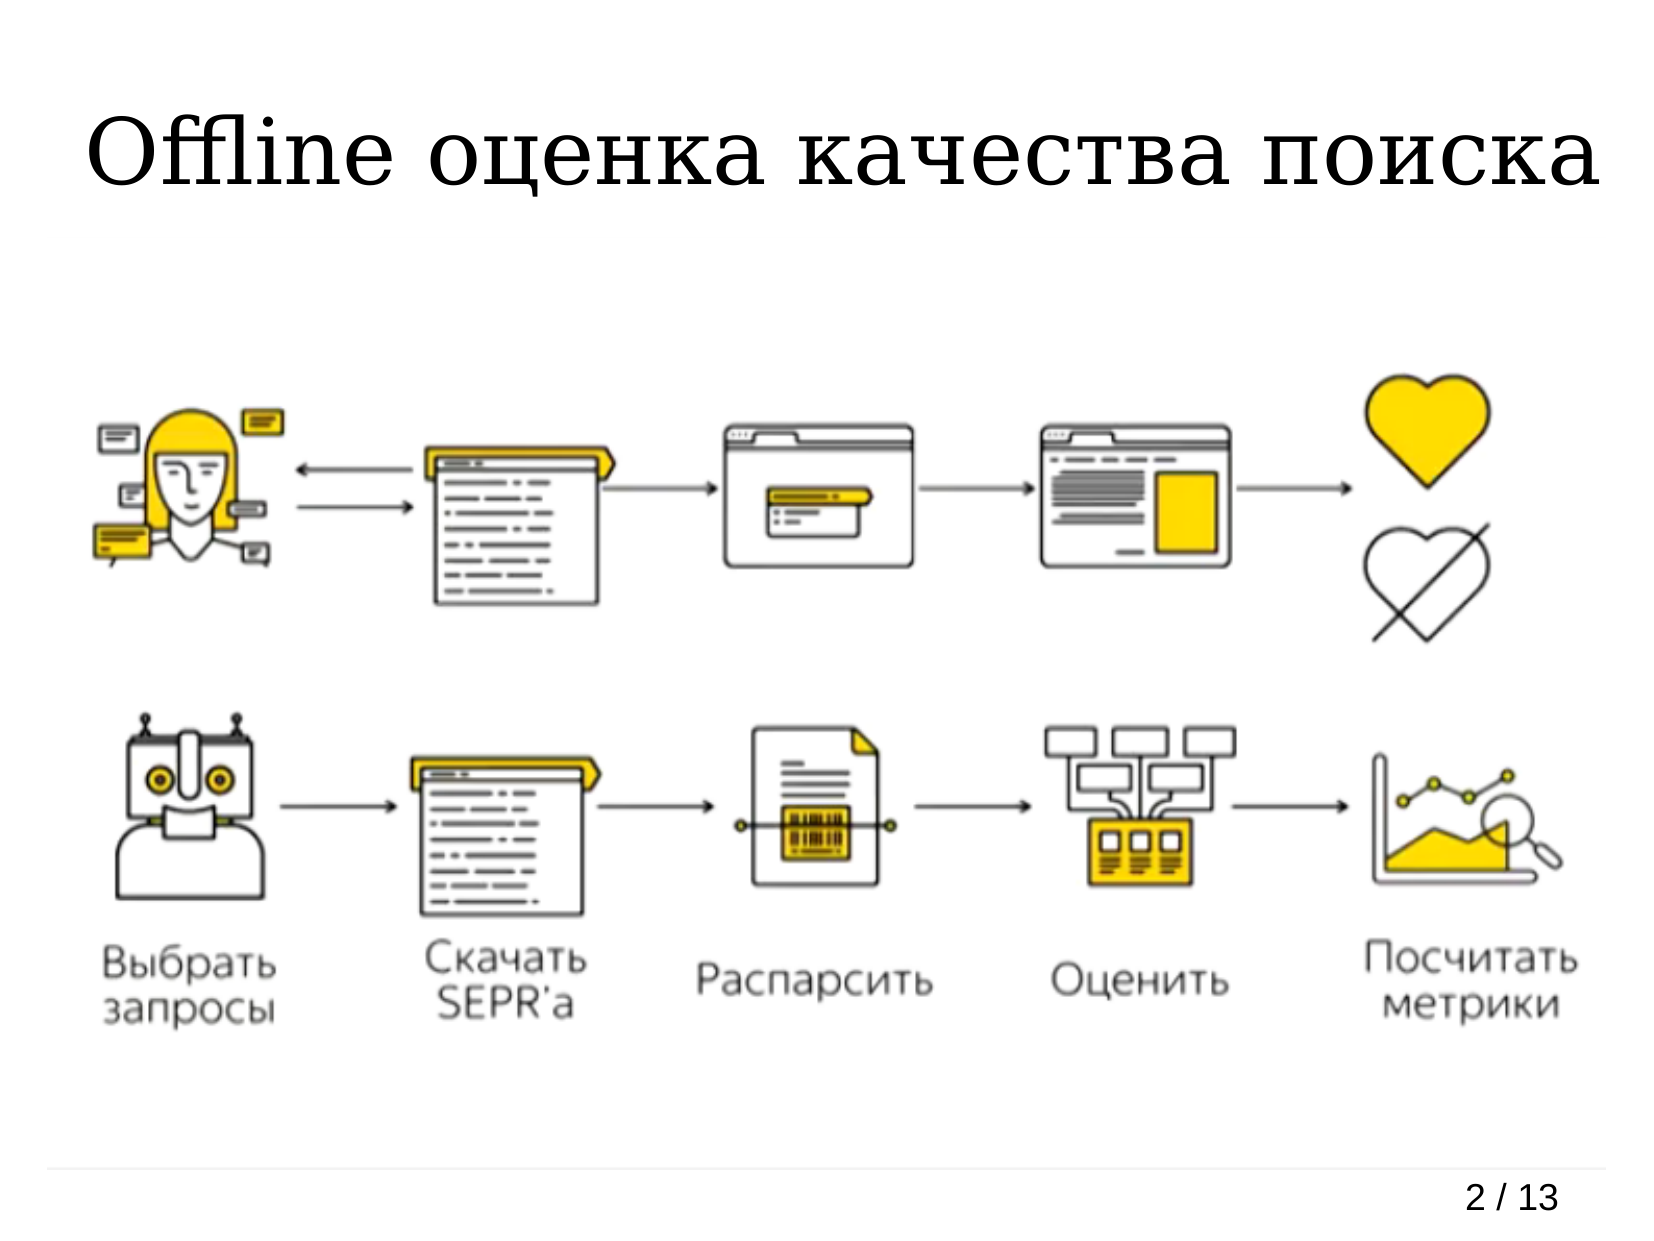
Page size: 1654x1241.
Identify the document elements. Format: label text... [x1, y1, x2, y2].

text_box <номер> / 13 [1499, 1169, 1654, 1240]
picture [47, 236, 1606, 1170]
title Offline оценка качества поиска [82, 45, 1607, 261]
